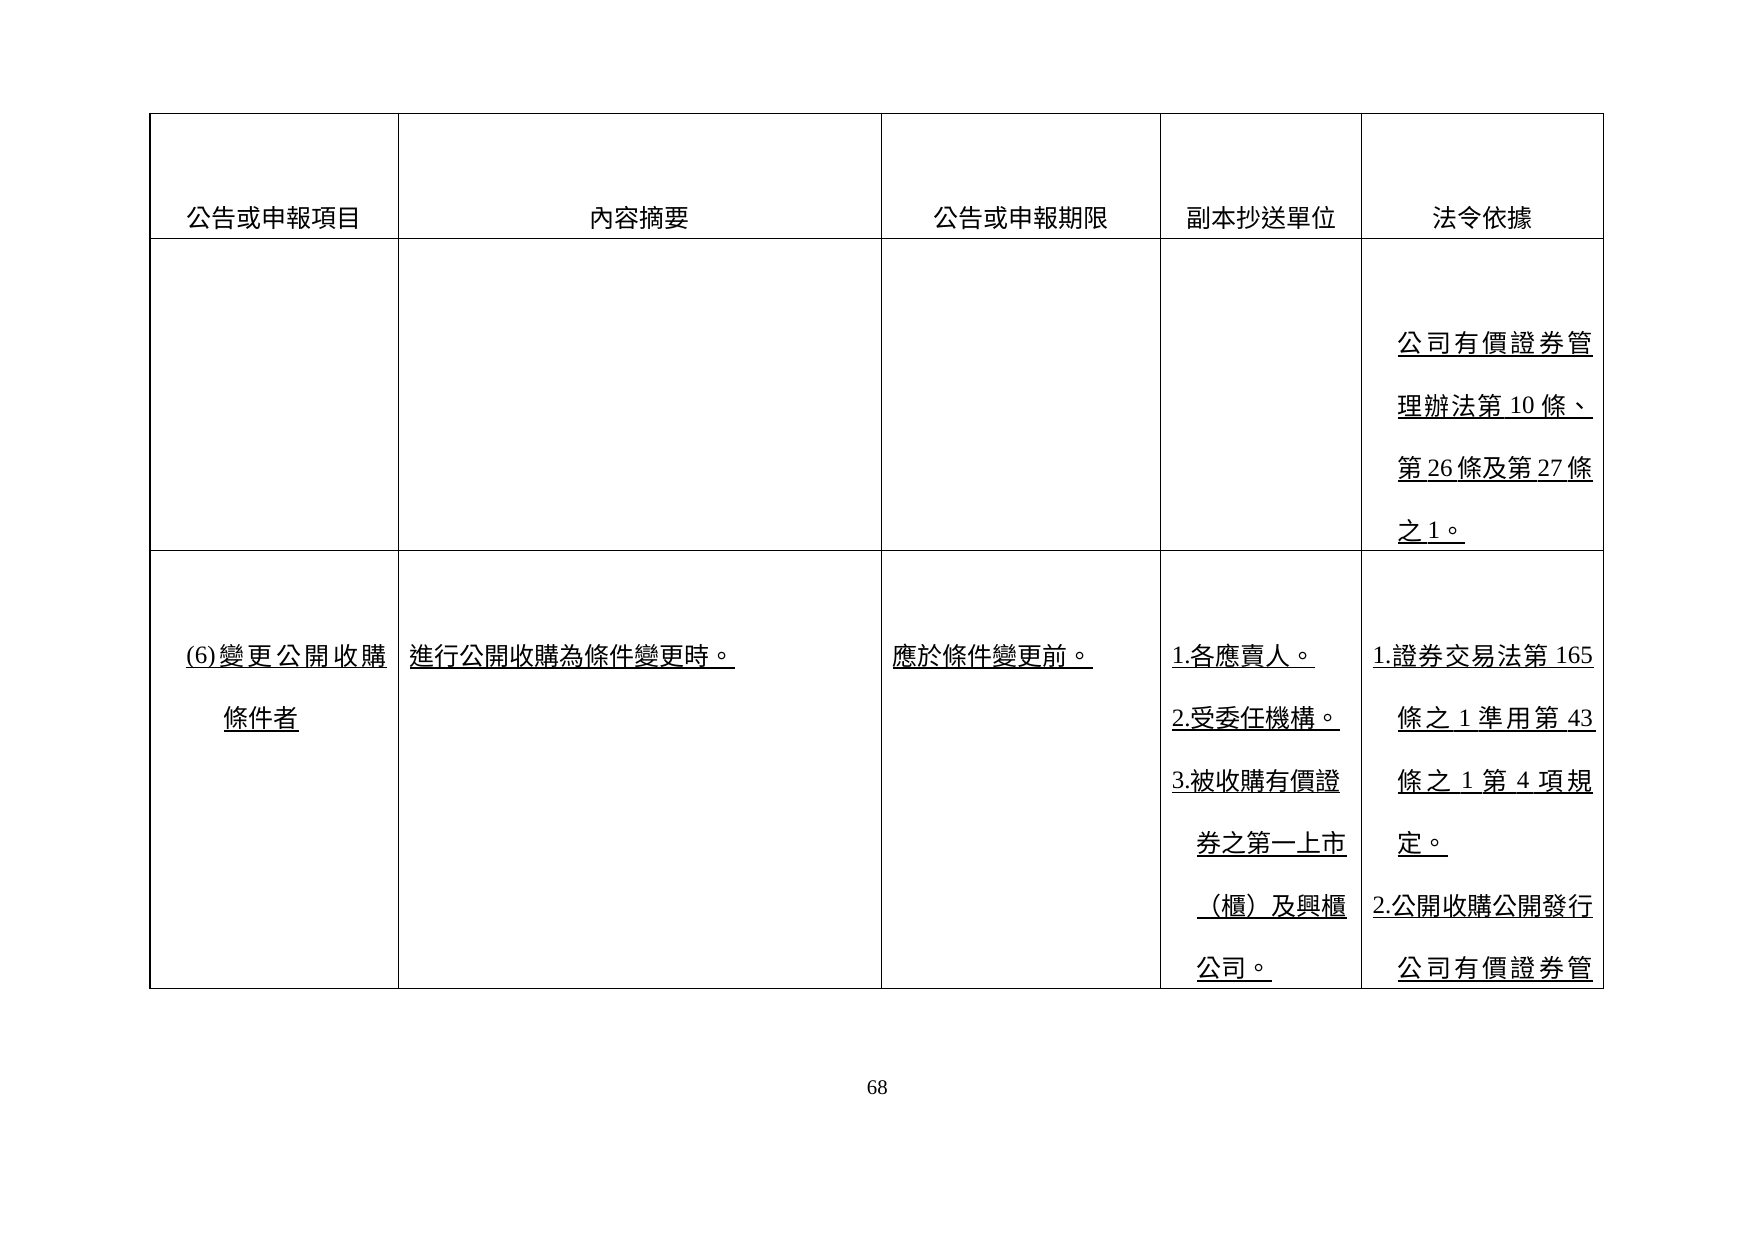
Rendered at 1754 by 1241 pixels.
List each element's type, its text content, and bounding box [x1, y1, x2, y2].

table_cell [399, 239, 881, 550]
table_header 公告或申報期限 [882, 114, 1160, 238]
table_cell 公司有價證券管理辦法第10條、第26條及第27條之1。 [1362, 239, 1603, 550]
table_header 副本抄送單位 [1161, 114, 1361, 238]
table_cell (6)變更公開收購條件者 [151, 551, 398, 988]
table_cell [1161, 239, 1361, 550]
table_header 公告或申報項目 [151, 114, 398, 238]
table_cell [151, 239, 398, 550]
table_header 法令依據 [1362, 114, 1603, 238]
table_header 內容摘要 [399, 114, 881, 238]
table_cell 1.各應賣人。 2.受委任機構。 3.被收購有價證券之第一上市（櫃）及興櫃公司。 [1161, 551, 1361, 988]
table_cell 1.證券交易法第165條之1準用第43條之1第4項規定。 2.公開收購公開發行公司有價證券管 [1362, 551, 1603, 988]
table_cell 應於條件變更前。 [882, 551, 1160, 988]
table_cell 進行公開收購為條件變更時。 [399, 551, 881, 988]
table_cell [882, 239, 1160, 550]
